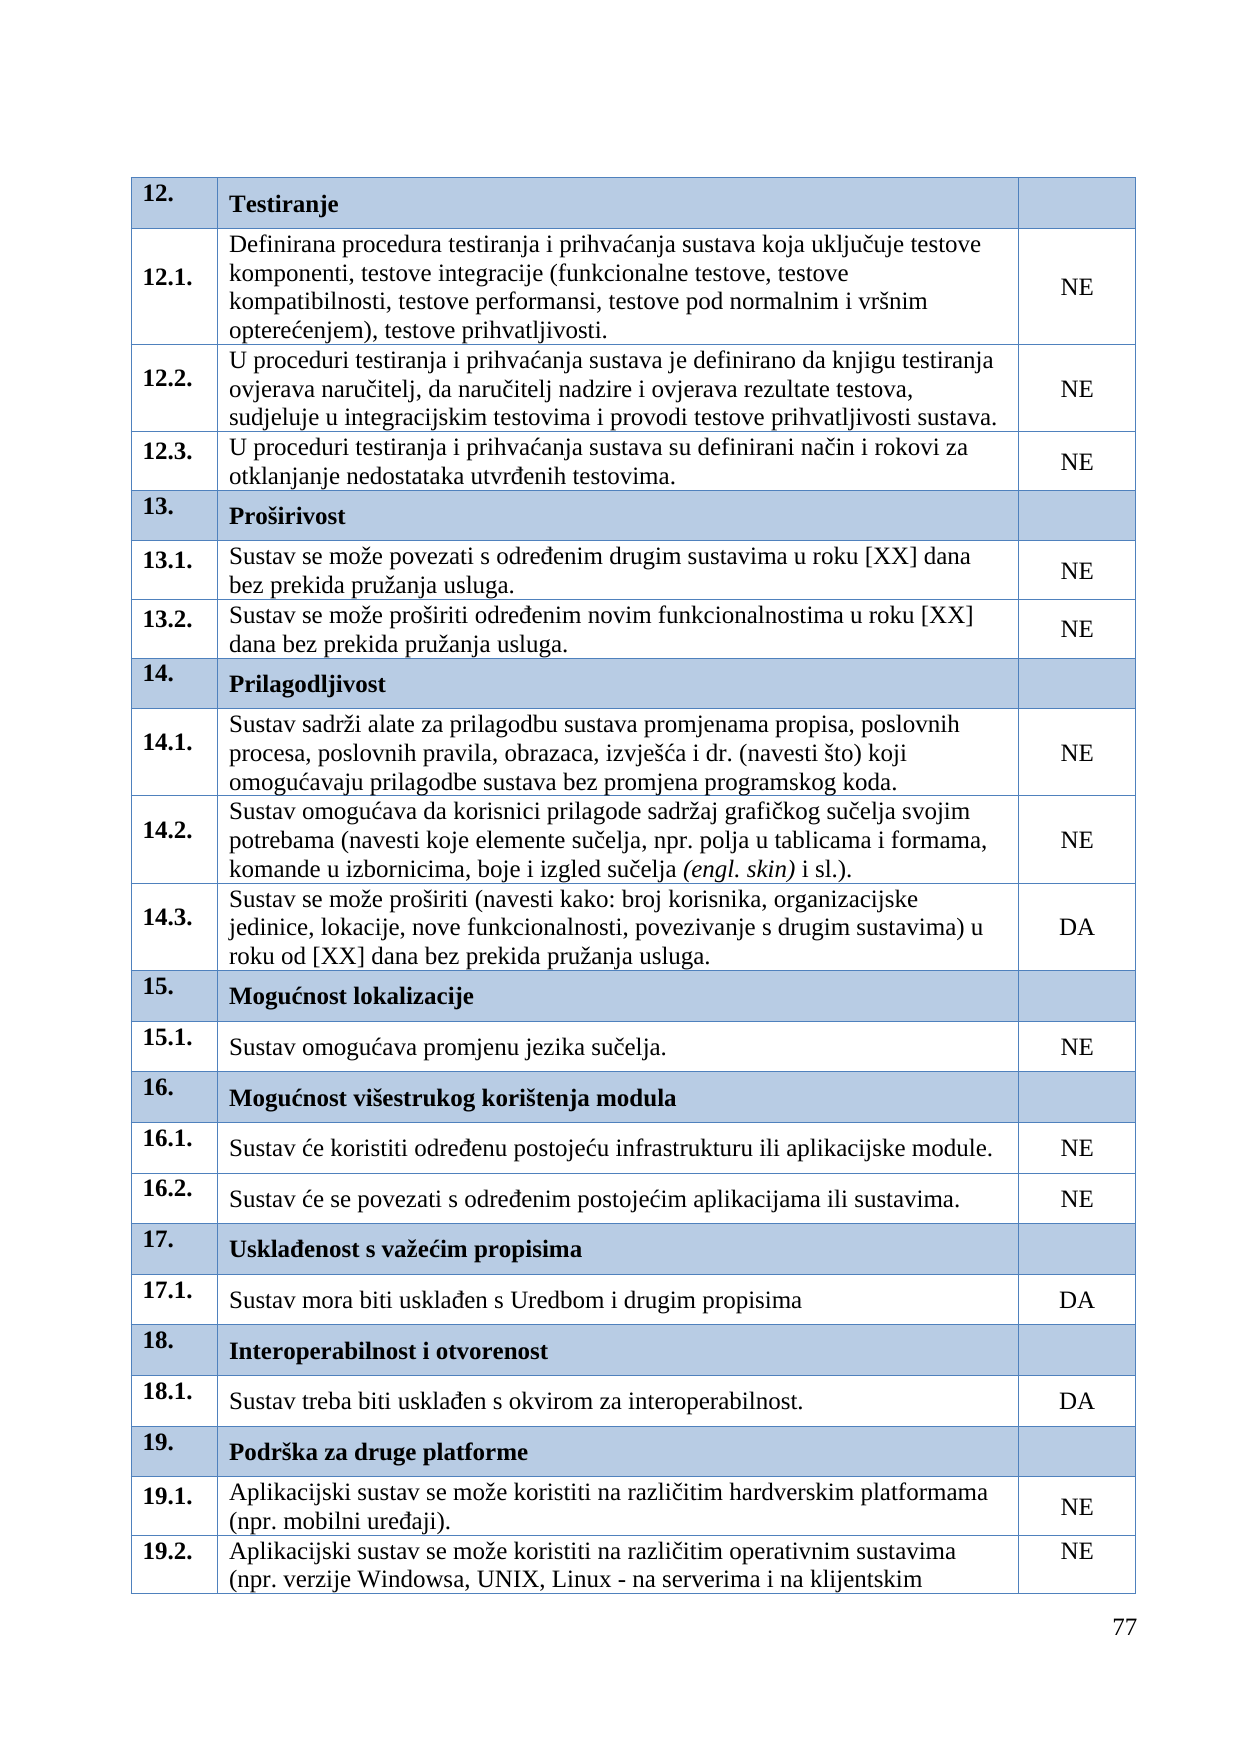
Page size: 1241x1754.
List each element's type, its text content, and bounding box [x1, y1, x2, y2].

table_cell [1019, 491, 1135, 540]
table_cell [132, 1224, 217, 1274]
table_cell DA [1019, 1376, 1135, 1426]
table_cell [1019, 1224, 1135, 1274]
table_cell DA [1019, 1275, 1135, 1324]
table_cell NE [1019, 796, 1135, 883]
table_cell NE [1019, 600, 1135, 657]
table_cell Sustav treba biti usklađen s okvirom za interoperabilnost. [218, 1376, 1018, 1426]
table_cell Usklađenost s važećim propisima [218, 1224, 1018, 1274]
table_cell NE [1019, 1022, 1135, 1071]
table_cell Definirana procedura testiranja i prihvaćanja sustava koja uključuje testove komponenti, testove integracije (funkcionalne testove, testove kompatibilnosti, testove performansi, testove pod normalnim i vršnim opterećenjem), testove prihvatljivosti. [218, 229, 1018, 344]
table_cell [1019, 178, 1135, 228]
table_cell Sustav će koristiti određenu postojeću infrastrukturu ili aplikacijske module. [218, 1123, 1018, 1172]
table_cell [132, 1325, 217, 1375]
table_cell [1019, 659, 1135, 708]
table_cell Sustav se može proširiti (navesti kako: broj korisnika, organizacijske jedinice, lokacije, nove funkcionalnosti, povezivanje s drugim sustavima) u roku od [XX] dana bez prekida pružanja usluga. [218, 884, 1018, 970]
table_cell Prilagodljivost [218, 659, 1018, 708]
table_cell [132, 229, 217, 344]
table_cell Aplikacijski sustav se može koristiti na različitim hardverskim platformama (npr. mobilni uređaji). [218, 1477, 1018, 1535]
table_cell [132, 1477, 217, 1535]
table_cell [132, 884, 217, 970]
table_cell NE [1019, 1477, 1135, 1535]
table_cell [132, 709, 217, 795]
table_cell NE [1019, 1123, 1135, 1172]
table_cell [132, 1536, 217, 1593]
table_cell Sustav omogućava da korisnici prilagode sadržaj grafičkog sučelja svojim potrebama (navesti koje elemente sučelja, npr. polja u tablicama i formama, komande u izbornicima, boje i izgled sučelja (engl. skin) i sl.). [218, 796, 1018, 883]
table_cell Sustav mora biti usklađen s Uredbom i drugim propisima [218, 1275, 1018, 1324]
table_cell [132, 1022, 217, 1071]
table_cell Sustav se može proširiti određenim novim funkcionalnostima u roku [XX] dana bez prekida pružanja usluga. [218, 600, 1018, 657]
table_cell [132, 1376, 217, 1426]
table_cell [132, 432, 217, 490]
table_cell Proširivost [218, 491, 1018, 540]
table_cell Podrška za druge platforme [218, 1427, 1018, 1476]
table_cell [132, 541, 217, 599]
table_cell [1019, 1325, 1135, 1375]
table_cell [132, 1427, 217, 1476]
table_cell DA [1019, 884, 1135, 970]
table_cell Sustav sadrži alate za prilagodbu sustava promjenama propisa, poslovnih procesa, poslovnih pravila, obrazaca, izvješća i dr. (navesti što) koji omogućavaju prilagodbe sustava bez promjena programskog koda. [218, 709, 1018, 795]
table_cell NE [1019, 541, 1135, 599]
table_cell NE [1019, 1536, 1135, 1593]
table_cell [132, 178, 217, 228]
table_cell Mogućnost lokalizacije [218, 971, 1018, 1021]
table_cell U proceduri testiranja i prihvaćanja sustava je definirano da knjigu testiranja ovjerava naručitelj, da naručitelj nadzire i ovjerava rezultate testova, sudjeluje u integracijskim testovima i provodi testove prihvatljivosti sustava. [218, 345, 1018, 431]
table_cell [132, 600, 217, 657]
table_cell NE [1019, 229, 1135, 344]
table_cell [132, 1072, 217, 1122]
table_cell [1019, 971, 1135, 1021]
table_cell NE [1019, 432, 1135, 490]
table_cell [132, 491, 217, 540]
table_cell [132, 971, 217, 1021]
table_cell NE [1019, 345, 1135, 431]
table_cell Sustav se može povezati s određenim drugim sustavima u roku [XX] dana bez prekida pružanja usluga. [218, 541, 1018, 599]
table_cell U proceduri testiranja i prihvaćanja sustava su definirani način i rokovi za otklanjanje nedostataka utvrđenih testovima. [218, 432, 1018, 490]
table_cell [132, 1275, 217, 1324]
table_cell Aplikacijski sustav se može koristiti na različitim operativnim sustavima (npr. verzije Windowsa, UNIX, Linux - na serverima i na klijentskim [218, 1536, 1018, 1593]
table_cell [132, 659, 217, 708]
table_cell [132, 796, 217, 883]
table_cell [132, 1123, 217, 1172]
table_cell Sustav će se povezati s određenim postojećim aplikacijama ili sustavima. [218, 1174, 1018, 1223]
table_cell [1019, 1427, 1135, 1476]
table_cell NE [1019, 709, 1135, 795]
table_cell Mogućnost višestrukog korištenja modula [218, 1072, 1018, 1122]
table_cell [1019, 1072, 1135, 1122]
table_cell [132, 345, 217, 431]
table_cell Interoperabilnost i otvorenost [218, 1325, 1018, 1375]
table_cell Sustav omogućava promjenu jezika sučelja. [218, 1022, 1018, 1071]
table_cell NE [1019, 1174, 1135, 1223]
table_cell Testiranje [218, 178, 1018, 228]
table_cell [132, 1174, 217, 1223]
